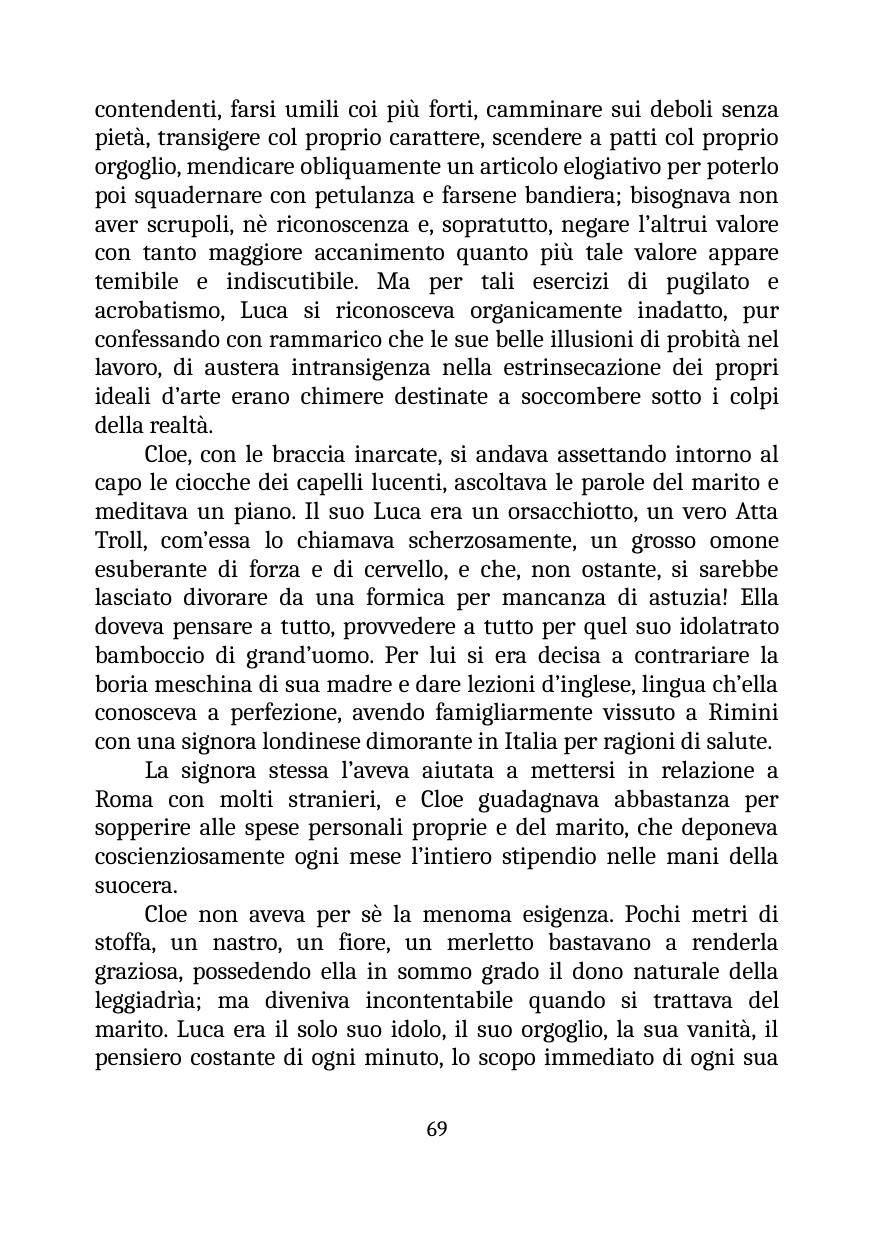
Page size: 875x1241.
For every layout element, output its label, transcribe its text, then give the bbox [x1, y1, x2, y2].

text contendenti, farsi umili coi più forti, camminare sui deboli senza pietà, transigere col proprio carattere, scendere a patti col proprio orgoglio, mendicare obliquamente un articolo elogiativo per poterlo poi squadernare con petulanza e farsene bandiera; bisognava non aver scrupoli, nè riconoscenza e, sopratutto, negare l’altrui valore con tanto maggiore accanimento quanto più tale valore appare temibile e indiscutibile. Ma per tali esercizi di pugilato e acrobatismo, Luca si riconosceva organicamente inadatto, pur confessando con rammarico che le sue belle illusioni di probità nel lavoro, di austera intransigenza nella estrinsecazione dei propri ideali d’arte erano chimere destinate a soccombere sotto i colpi della realtà. [94, 94, 779, 439]
text La signora stessa l’aveva aiutata a mettersi in relazione a Roma con molti stranieri, e Cloe guadagnava abbastanza per sopperire alle spese personali proprie e del marito, che deponeva coscienziosamente ogni mese l’intiero stipendio nelle mani della suocera. [94, 756, 779, 899]
text Cloe non aveva per sè la menoma esigenza. Pochi metri di stoffa, un nastro, un fiore, un merletto bastavano a renderla graziosa, possedendo ella in sommo grado il dono naturale della leggiadrìa; ma diveniva incontentabile quando si trattava del marito. Luca era il solo suo idolo, il suo orgoglio, la sua vanità, il pensiero costante di ogni minuto, lo scopo immediato di ogni sua [94, 899, 779, 1072]
text Cloe, con le braccia inarcate, si andava assettando intorno al capo le ciocche dei capelli lucenti, ascoltava le parole del marito e meditava un piano. Il suo Luca era un orsacchiotto, un vero Atta Troll, com’essa lo chiamava scherzosamente, un grosso omone esuberante di forza e di cervello, e che, non ostante, si sarebbe lasciato divorare da una formica per mancanza di astuzia! Ella doveva pensare a tutto, provvedere a tutto per quel suo idolatrato bamboccio di grand’uomo. Per lui si era decisa a contrariare la boria meschina di sua madre e dare lezioni d’inglese, lingua ch’ella conosceva a perfezione, avendo famigliarmente vissuto a Rimini con una signora londinese dimorante in Italia per ragioni di salute. [94, 439, 779, 756]
